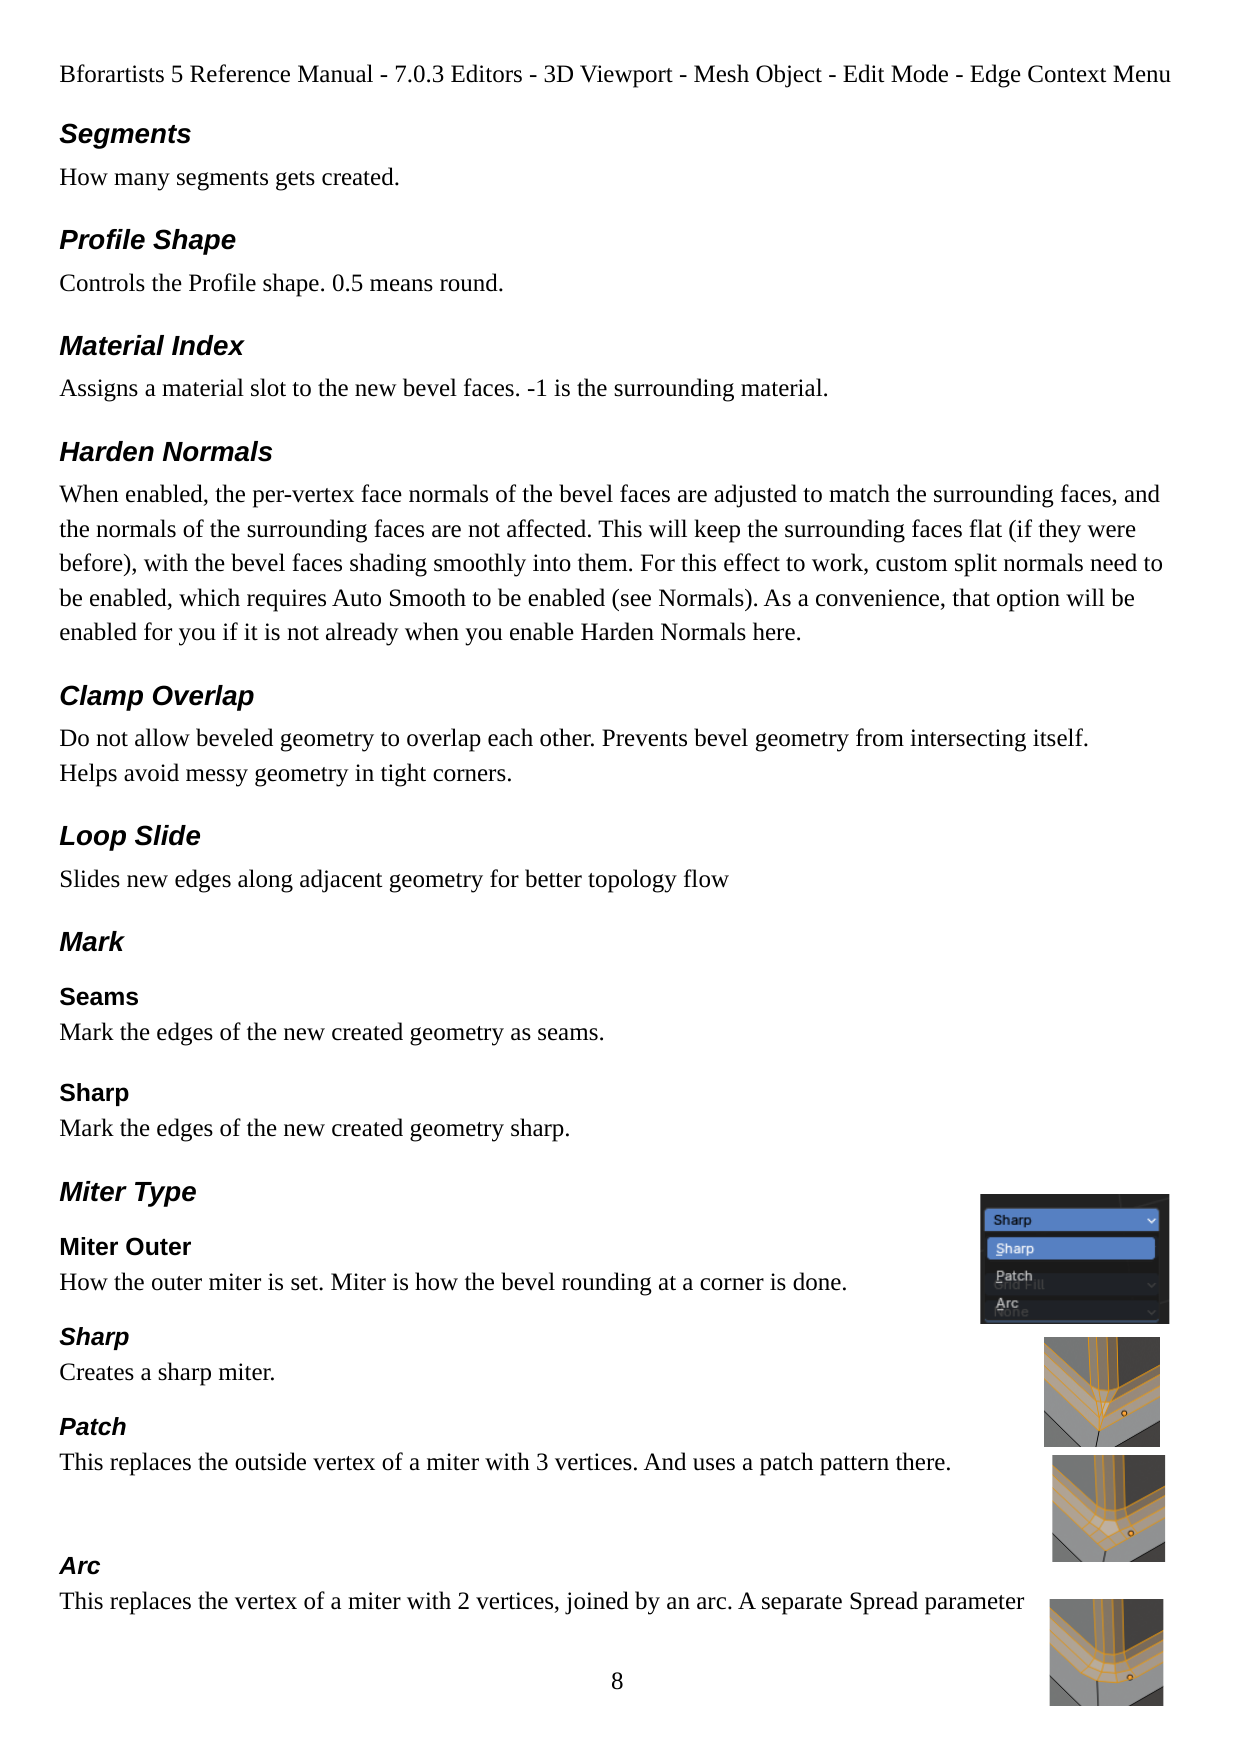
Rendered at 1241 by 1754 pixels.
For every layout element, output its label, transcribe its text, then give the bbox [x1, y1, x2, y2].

subtitle Miter Type [59, 1175, 1181, 1207]
subtitle Profile Shape [59, 223, 1181, 255]
text Creates a sharp miter. [59, 1357, 1044, 1385]
subtitle Miter Outer [59, 1232, 980, 1260]
subtitle Loop Slide [59, 819, 1181, 851]
subtitle Seams [59, 982, 1181, 1011]
text Controls the Profile shape. 0.5 means round. [59, 268, 1181, 296]
subtitle [1170, 1232, 1181, 1260]
subtitle [1160, 1412, 1181, 1441]
subtitle Arc [59, 1551, 1181, 1580]
text Do not allow beveled geometry to overlap each other. Prevents bevel geometry from intersecting itself. Helps avoid messy geometry in tight corners. [59, 723, 1181, 787]
subtitle Material Index [59, 329, 1181, 361]
text When enabled, the per-vertex face normals of the bevel faces are adjusted to match the surrounding faces, and the normals of the surrounding faces are not affected. This will keep the surrounding faces flat (if they were before), with the bevel faces shading smoothly into them. For this effect to work, custom split normals need to be enabled, which requires Auto Smooth to be enabled (see Normals). As a convenience, that option will be enabled for you if it is not already when you enable Harden Normals here. [59, 479, 1181, 646]
text Mark the edges of the new created geometry sharp. [59, 1113, 1181, 1142]
subtitle Sharp [59, 1078, 1181, 1107]
subtitle Harden Normals [59, 435, 1181, 467]
text This replaces the vertex of a miter with 2 vertices, joined by an arc. A separate Spread parameter [59, 1586, 1181, 1615]
subtitle Patch [59, 1412, 1044, 1441]
text How many segments gets created. [59, 162, 1181, 190]
picture [980, 1194, 1170, 1324]
picture [1044, 1337, 1160, 1447]
text Assigns a material slot to the new bevel faces. -1 is the surrounding material. [59, 373, 1181, 402]
subtitle Segments [59, 117, 1181, 149]
picture [1052, 1455, 1166, 1562]
text Mark the edges of the new created geometry as seams. [59, 1017, 1181, 1046]
text How the outer miter is set. Miter is how the bevel rounding at a corner is done. [59, 1267, 980, 1295]
subtitle Clamp Overlap [59, 679, 1181, 711]
subtitle Sharp [59, 1322, 1181, 1350]
text This replaces the outside vertex of a miter with 3 vertices. And uses a patch pattern there. [59, 1447, 1181, 1476]
subtitle Mark [59, 925, 1181, 957]
text [1160, 1357, 1181, 1385]
text Slides new edges along adjacent geometry for better topology flow [59, 864, 1181, 892]
picture [1049, 1599, 1164, 1706]
